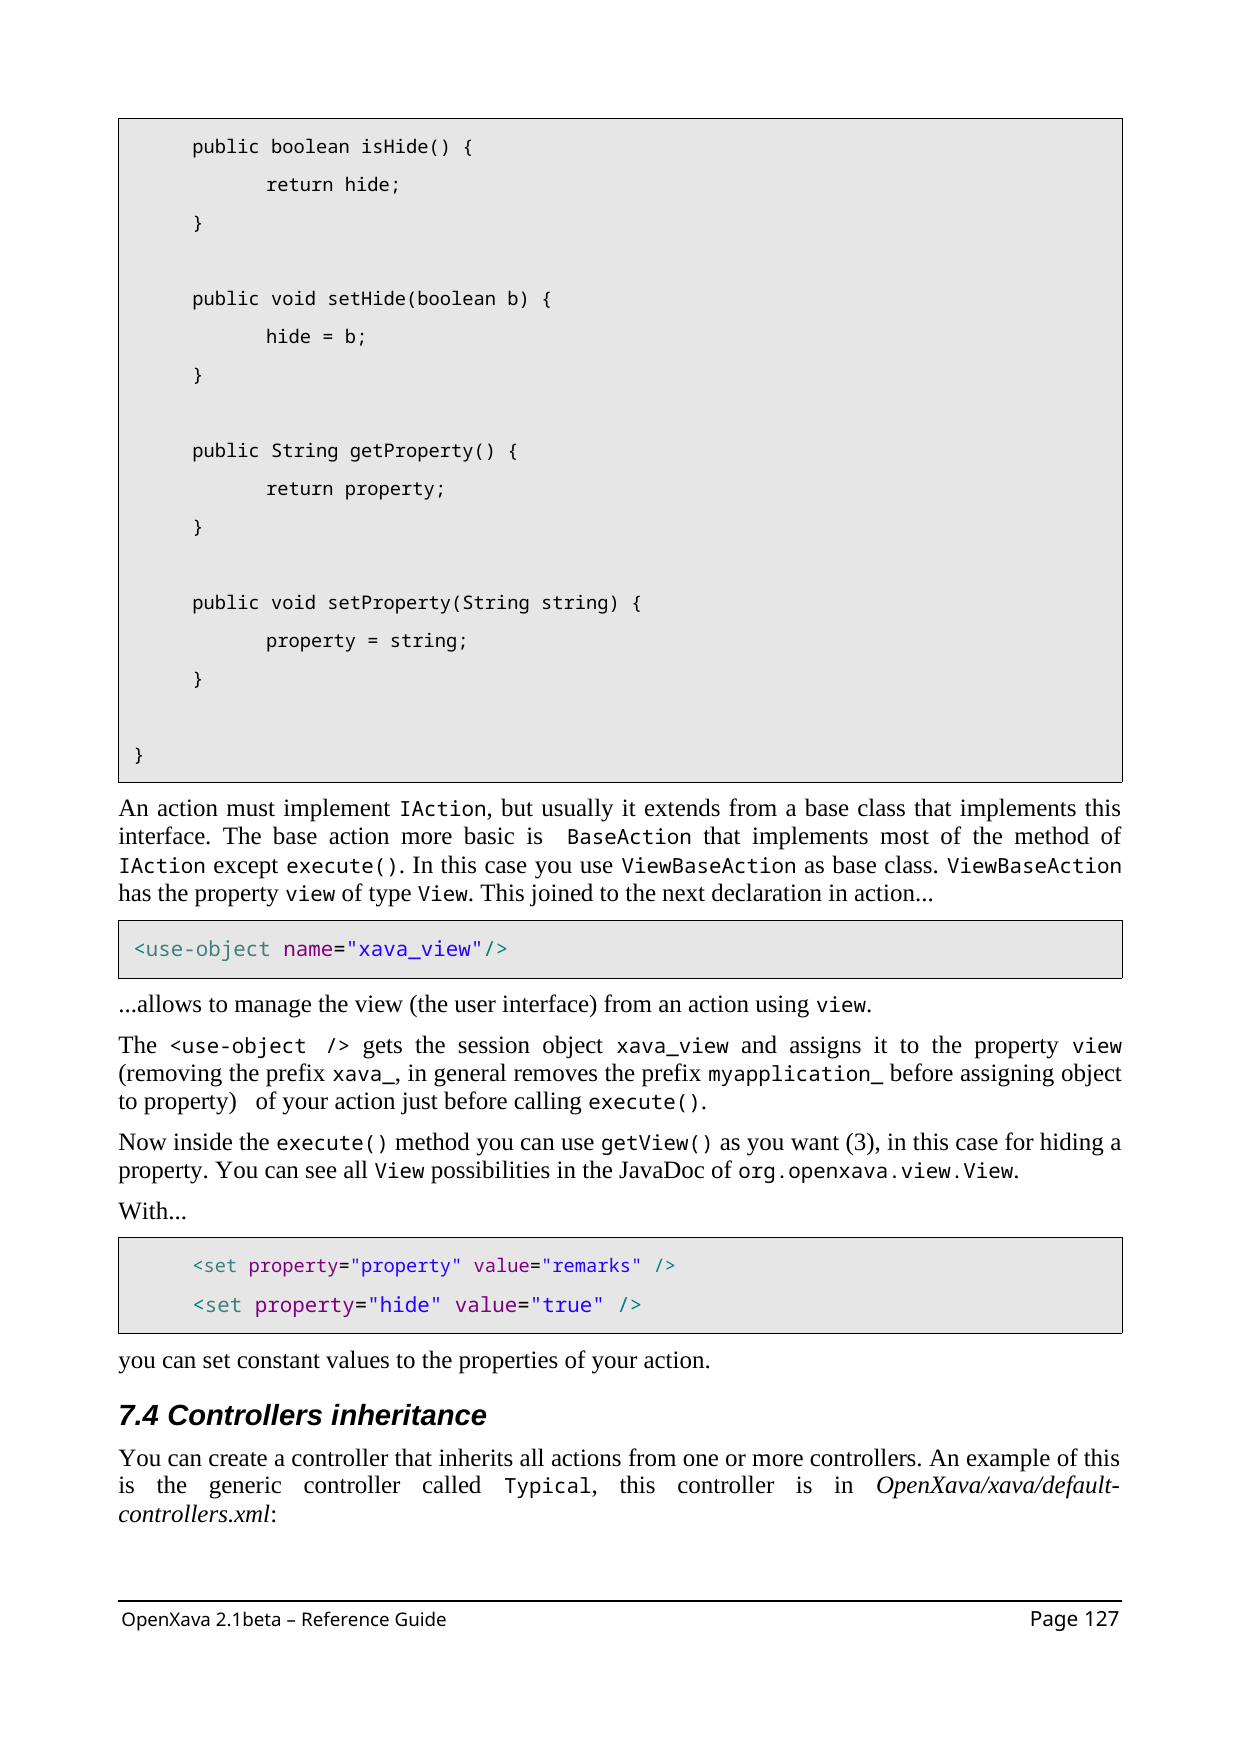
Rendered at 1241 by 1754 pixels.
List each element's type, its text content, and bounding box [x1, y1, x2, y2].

text } [119, 498, 1122, 536]
text public void setHide(boolean b) { [119, 270, 1122, 308]
text } [119, 726, 1122, 782]
text ...allows to manage the view (the user interface) from an action using view. [118, 990, 1122, 1018]
text <set property="property" value="remarks" /> [119, 1238, 1122, 1275]
text } [119, 650, 1122, 688]
text public boolean isHide() { [119, 119, 1122, 156]
text you can set constant values to the properties of your action. [118, 1346, 1122, 1373]
text An action must implement IAction, but usually it extends from a base class that implements this interface. The base action more basic is BaseAction that implements most of the method of IAction except execute(). In this case you use ViewBaseAction as base class. ViewBaseAction has the property view of type View. This joined to the next declaration in action... [118, 794, 1122, 907]
text The <use-object /> gets the session object xava_view and assigns it to the property view (removing the prefix xava_, in general removes the prefix myapplication_ before assigning object to property) of your action just before calling execute(). [118, 1031, 1122, 1116]
text <set property="hide" value="true" /> [119, 1275, 1122, 1333]
text Now inside the execute() method you can use getView() as you want (3), in this case for hiding a property. You can see all View possibilities in the JavaDoc of org.openxava.view.View. [118, 1128, 1122, 1184]
text return hide; [119, 156, 1122, 194]
text public void setProperty(String string) { [119, 574, 1122, 612]
text public String getProperty() { [119, 422, 1122, 460]
text With... [118, 1197, 1122, 1225]
text property = string; [119, 612, 1122, 650]
text You can create a controller that inherits all actions from one or more controllers. An example of this is the generic controller called Typical, this controller is in OpenXava/xava/default-controllers.xml: [118, 1444, 1122, 1527]
text <use-object name="xava_view"/> [119, 921, 1122, 978]
text } [119, 194, 1122, 232]
text } [119, 346, 1122, 384]
text hide = b; [119, 308, 1122, 346]
text return property; [119, 460, 1122, 498]
subtitle Controllers inheritance [118, 1398, 1122, 1431]
